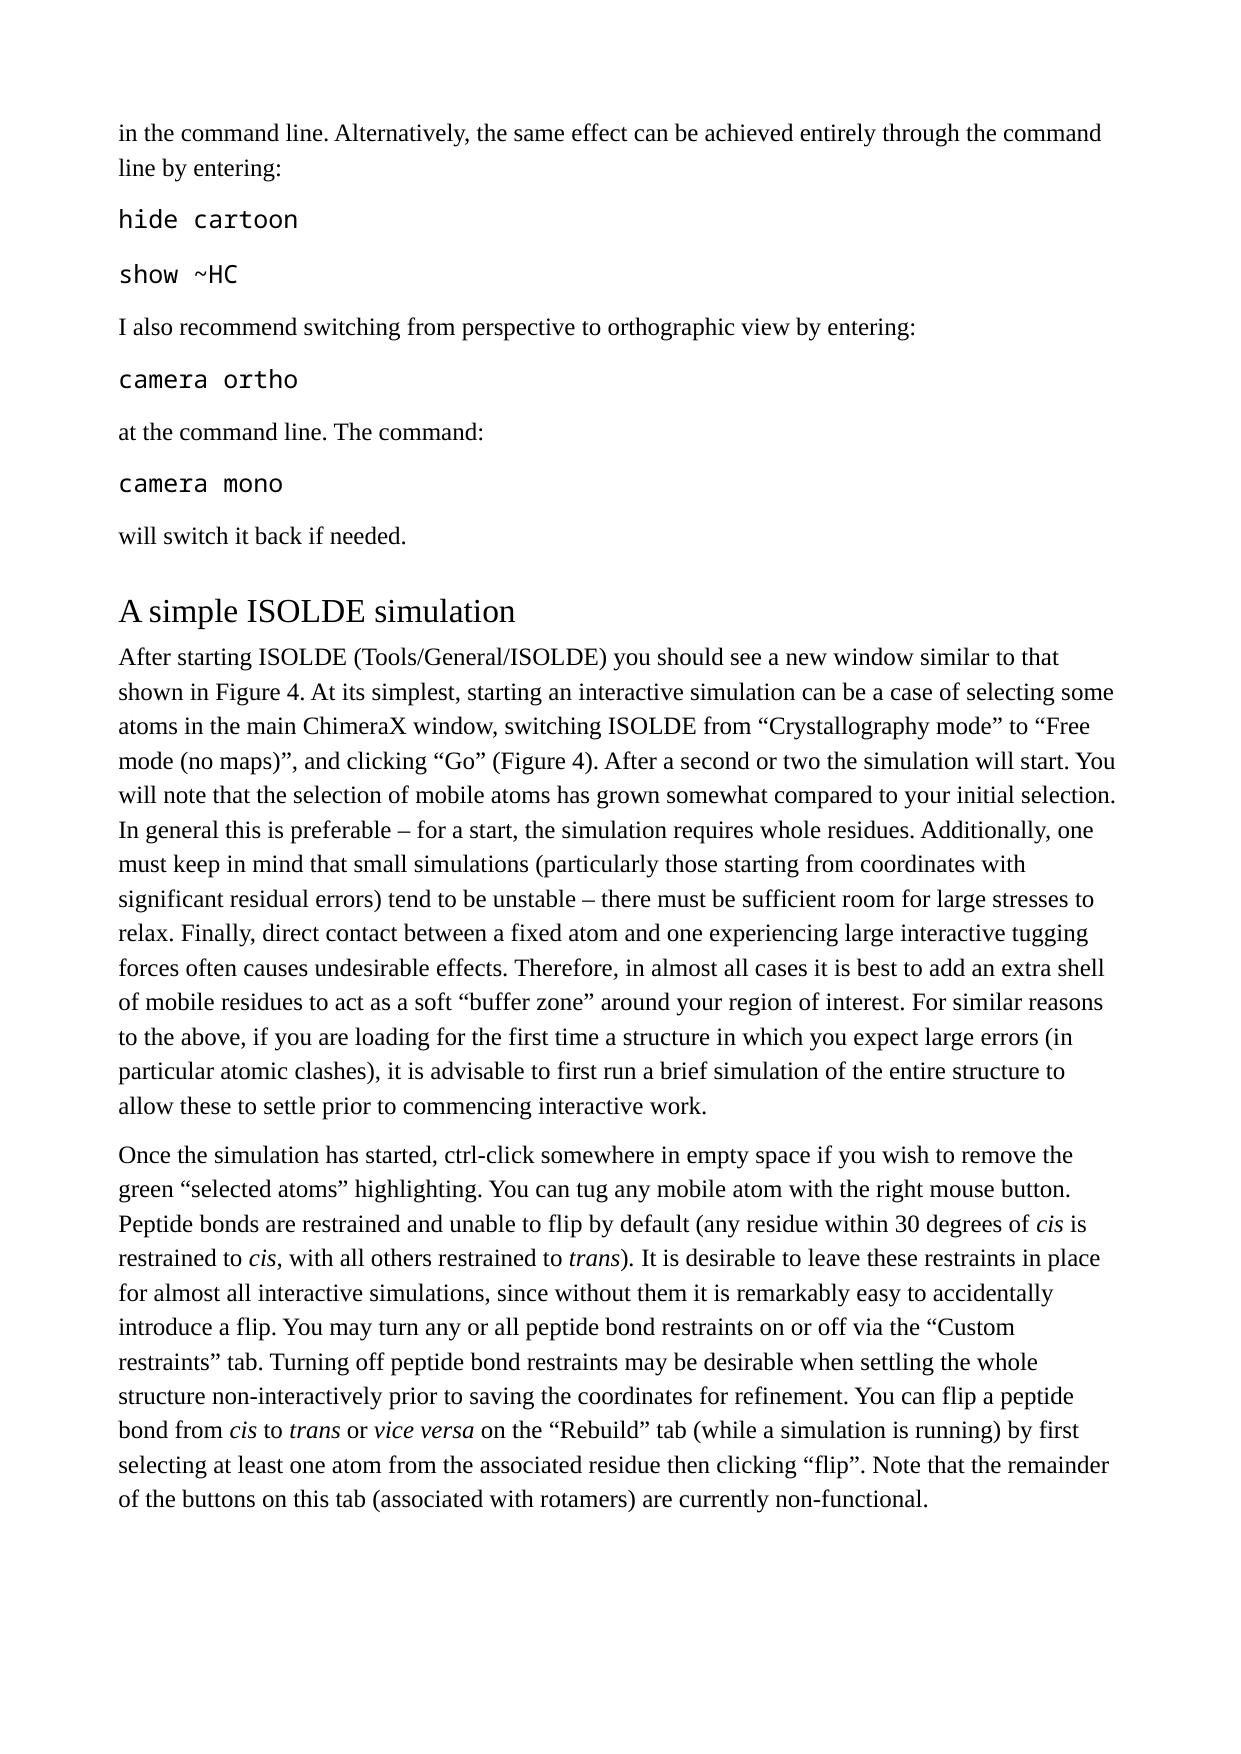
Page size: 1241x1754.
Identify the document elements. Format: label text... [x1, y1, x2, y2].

text I also recommend switching from perspective to orthographic view by entering: [118, 312, 1122, 341]
text hide cartoon [118, 202, 1122, 236]
text in the command line. Alternatively, the same effect can be achieved entirely through the command line by entering: [118, 118, 1122, 181]
text at the command line. The command: [118, 417, 1122, 446]
subtitle A simple ISOLDE simulation [118, 591, 1122, 630]
text camera ortho [118, 362, 1122, 396]
text show ~HC [118, 257, 1122, 291]
text camera mono [118, 466, 1122, 500]
text After starting ISOLDE (Tools/General/ISOLDE) you should see a new window similar to that shown in Figure 4. At its simplest, starting an interactive simulation can be a case of selecting some atoms in the main ChimeraX window, switching ISOLDE from “Crystallography mode” to “Free mode (no maps)”, and clicking “Go” (Figure 4). After a second or two the simulation will start. You will note that the selection of mobile atoms has grown somewhat compared to your initial selection. In general this is preferable – for a start, the simulation requires whole residues. Additionally, one must keep in mind that small simulations (particularly those starting from coordinates with significant residual errors) tend to be unstable – there must be sufficient room for large stresses to relax. Finally, direct contact between a fixed atom and one experiencing large interactive tugging forces often causes undesirable effects. Therefore, in almost all cases it is best to add an extra shell of mobile residues to act as a soft “buffer zone” around your region of interest. For similar reasons to the above, if you are loading for the first time a structure in which you expect large errors (in particular atomic clashes), it is advisable to first run a brief simulation of the entire structure to allow these to settle prior to commencing interactive work. [118, 642, 1122, 1119]
text will switch it back if needed. [118, 521, 1122, 550]
text Once the simulation has started, ctrl-click somewhere in empty space if you wish to remove the green “selected atoms” highlighting. You can tug any mobile atom with the right mouse button. Peptide bonds are restrained and unable to flip by default (any residue within 30 degrees of cis is restrained to cis, with all others restrained to trans). It is desirable to leave these restraints in place for almost all interactive simulations, since without them it is remarkably easy to accidentally introduce a flip. You may turn any or all peptide bond restraints on or off via the “Custom restraints” tab. Turning off peptide bond restraints may be desirable when settling the whole structure non-interactively prior to saving the coordinates for refinement. You can flip a peptide bond from cis to trans or vice versa on the “Rebuild” tab (while a simulation is running) by first selecting at least one atom from the associated residue then clicking “flip”. Note that the remainder of the buttons on this tab (associated with rotamers) are currently non-functional. [118, 1140, 1122, 1513]
